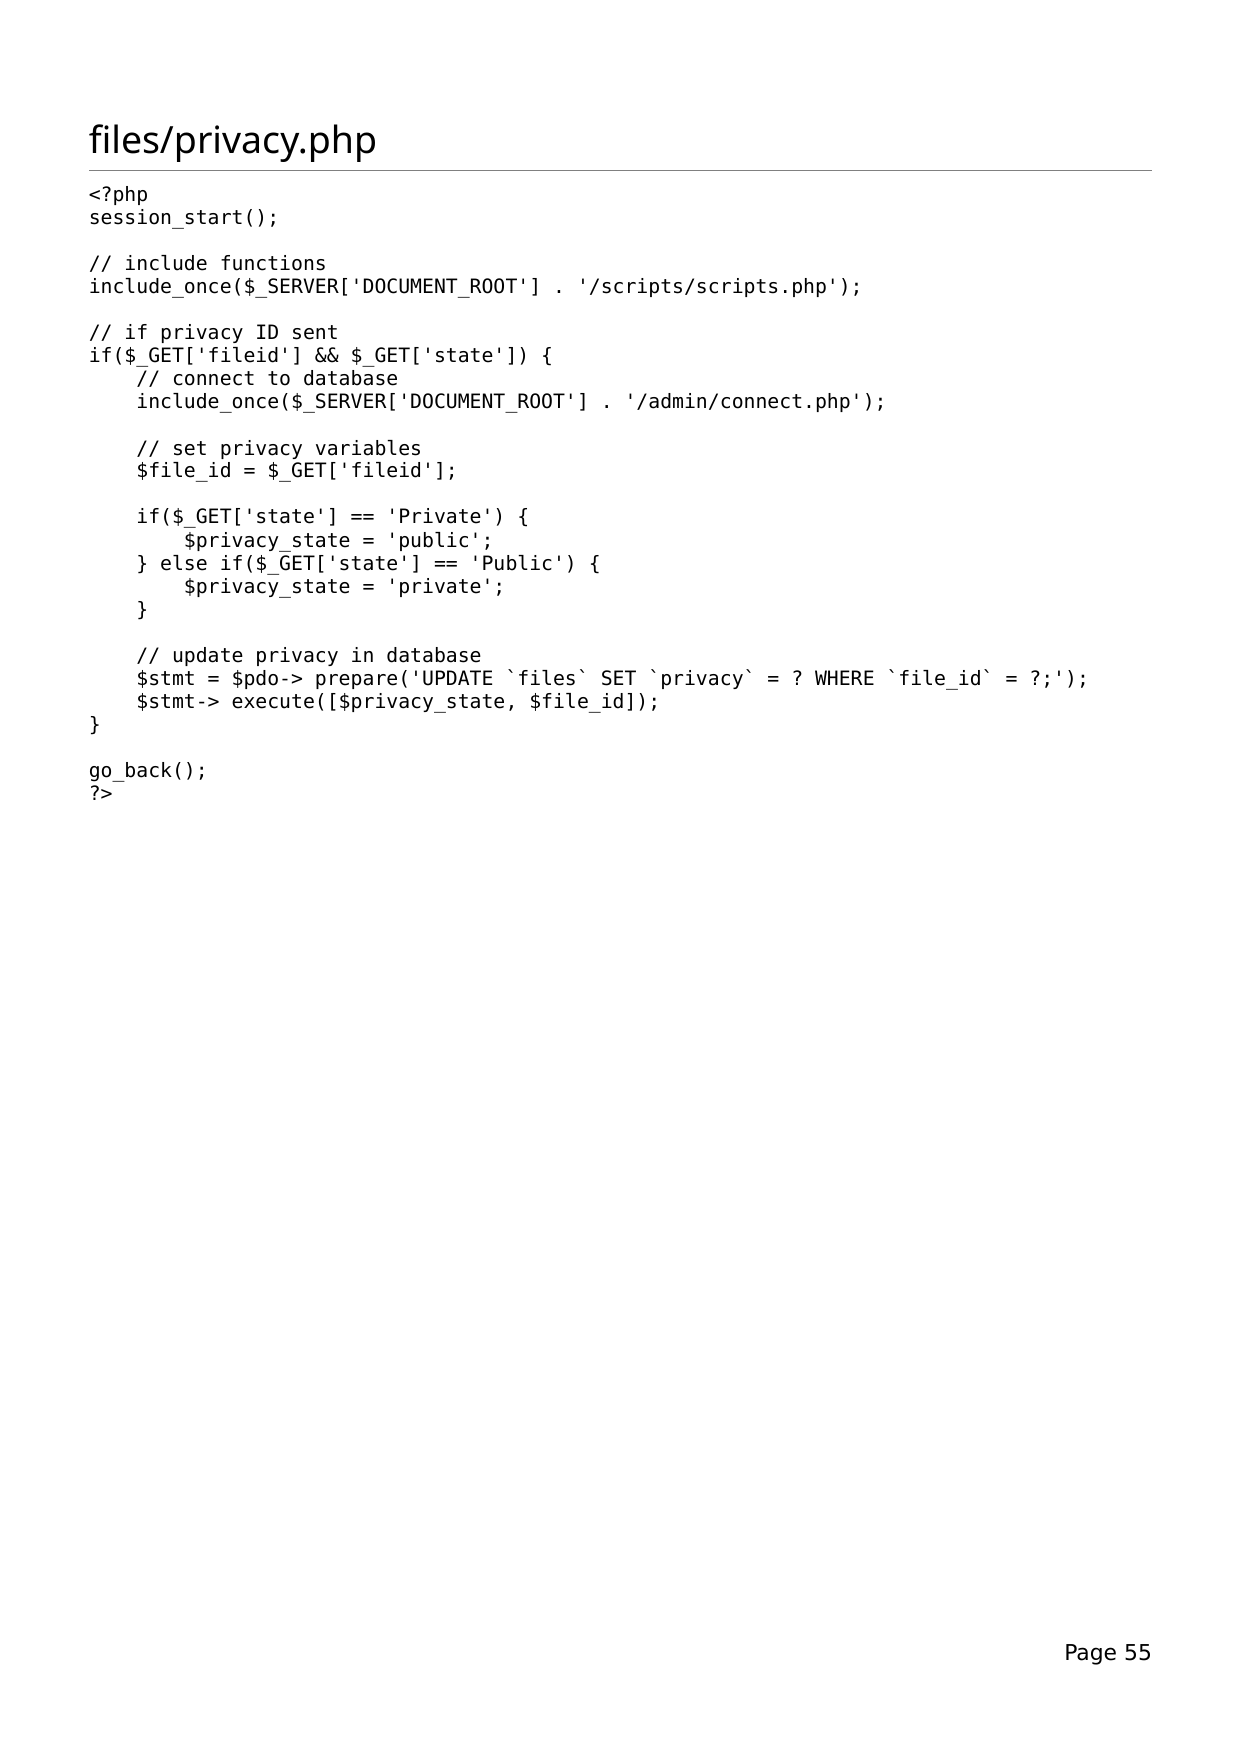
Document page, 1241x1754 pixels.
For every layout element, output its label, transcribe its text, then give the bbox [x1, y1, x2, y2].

text ?> [88, 782, 1152, 805]
text $privacy_state = 'private'; [88, 575, 1152, 598]
text if($_GET['fileid'] && $_GET['state']) { [88, 344, 1152, 367]
text } [88, 598, 1152, 621]
text go_back(); [88, 759, 1152, 782]
text // if privacy ID sent [88, 321, 1152, 344]
text if($_GET['state'] == 'Private') { [88, 506, 1152, 529]
text $stmt = $pdo-> prepare('UPDATE `files` SET `privacy` = ? WHERE `file_id` = ?;'); [88, 667, 1152, 690]
text $file_id = $_GET['fileid']; [88, 459, 1152, 483]
text include_once($_SERVER['DOCUMENT_ROOT'] . '/admin/connect.php'); [88, 391, 1152, 413]
text // connect to database [88, 367, 1152, 391]
text // update privacy in database [88, 644, 1152, 667]
text <?php [88, 183, 1152, 206]
text $privacy_state = 'public'; [88, 529, 1152, 552]
text } else if($_GET['state'] == 'Public') { [88, 552, 1152, 575]
subtitle files/privacy.php [88, 113, 1152, 171]
text // set privacy variables [88, 437, 1152, 459]
text session_start(); [88, 206, 1152, 229]
text } [88, 713, 1152, 736]
text include_once($_SERVER['DOCUMENT_ROOT'] . '/scripts/scripts.php'); [88, 275, 1152, 298]
text // include functions [88, 252, 1152, 275]
text $stmt-> execute([$privacy_state, $file_id]); [88, 690, 1152, 713]
